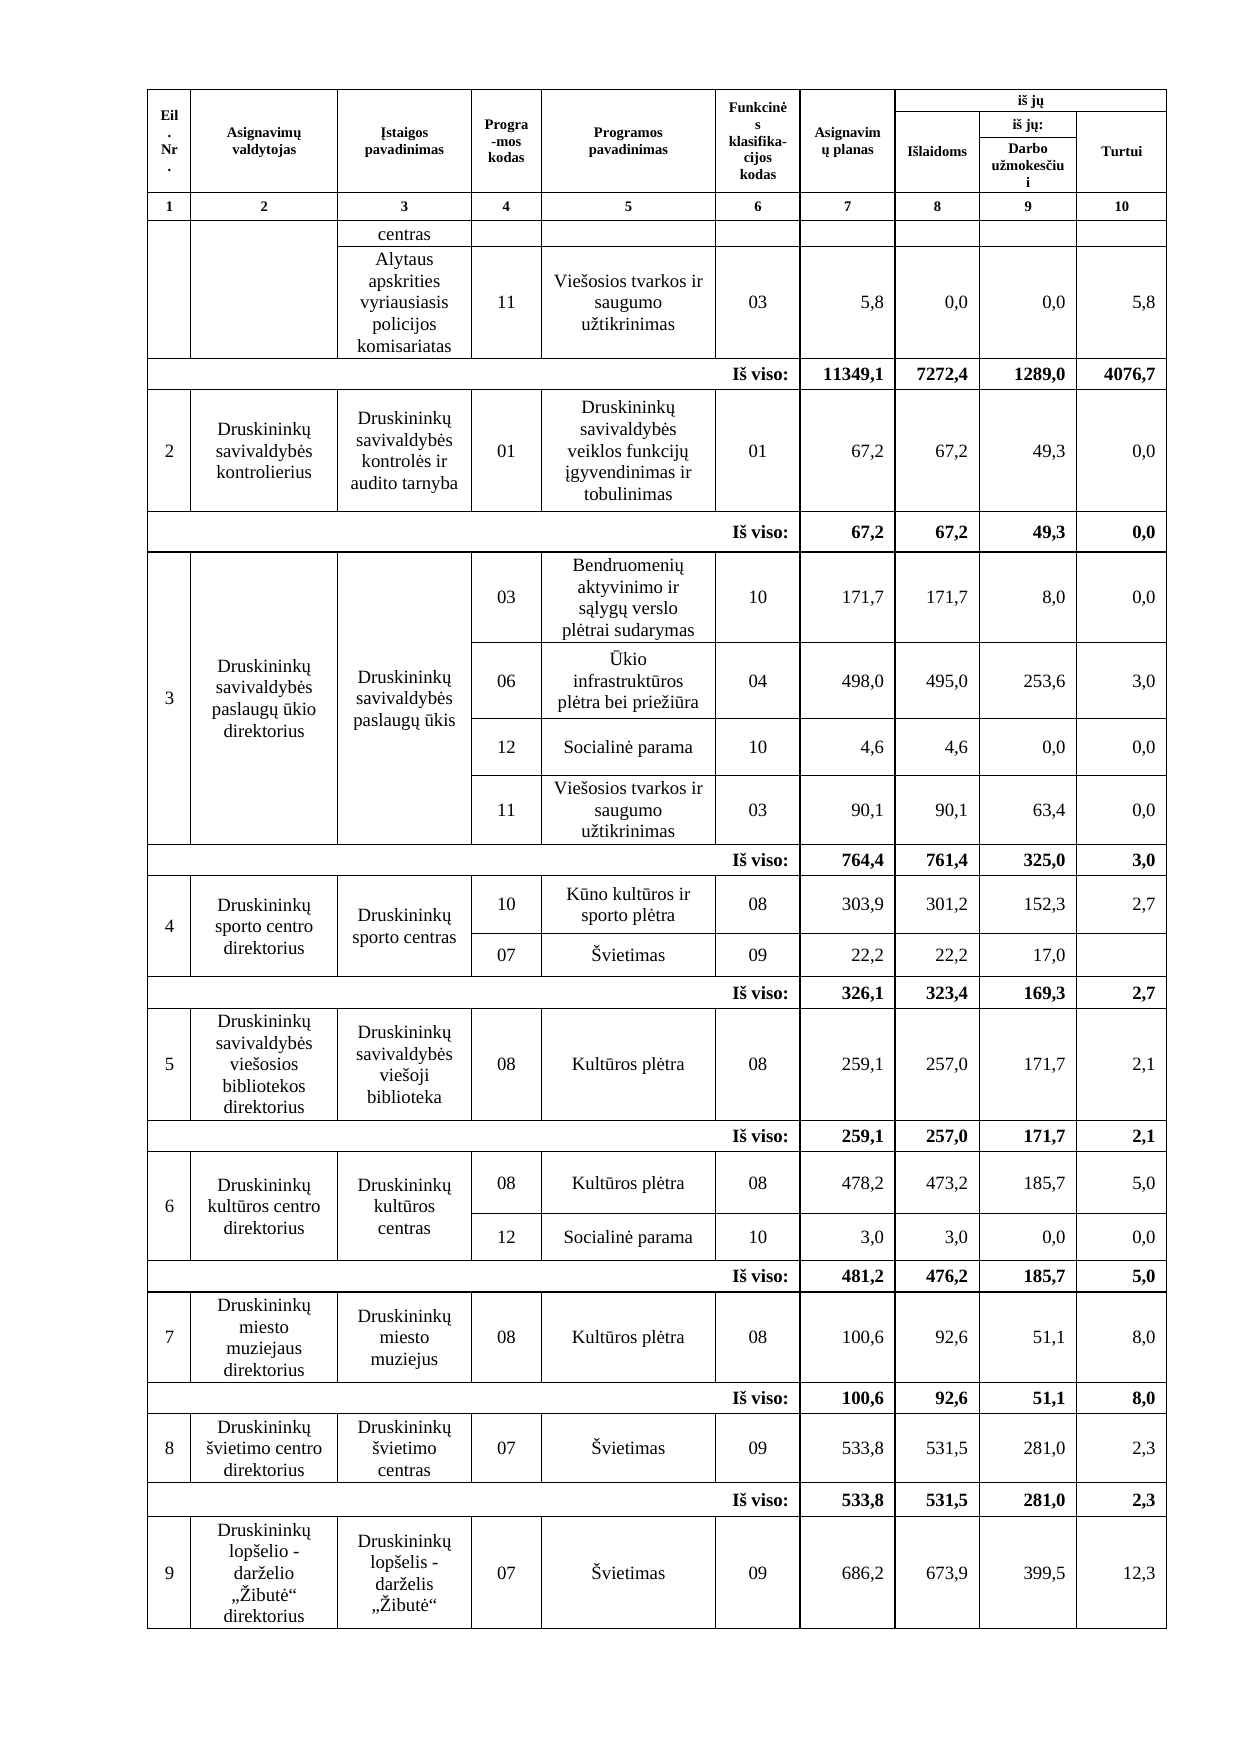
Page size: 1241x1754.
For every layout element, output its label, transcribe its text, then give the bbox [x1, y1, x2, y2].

table_cell 171,7 [896, 553, 979, 642]
table_cell 10 [716, 553, 799, 642]
table_cell Bendruomenių aktyvinimo ir sąlygų verslo plėtrai sudarymas [542, 553, 715, 642]
table_cell 325,0 [980, 845, 1076, 875]
table_cell 2,7 [1077, 977, 1166, 1007]
table_header Eil. Nr. [148, 90, 190, 192]
table_cell 533,8 [801, 1414, 894, 1482]
table_cell 49,3 [980, 390, 1076, 511]
table_cell Viešosios tvarkos ir saugumo užtikrinimas [542, 247, 715, 358]
table_cell Druskininkų savivaldybės viešoji biblioteka [338, 1009, 471, 1119]
table_cell 09 [716, 1414, 799, 1482]
table_cell 2,3 [1077, 1483, 1166, 1516]
table_cell Druskininkų savivaldybės viešosios bibliotekos direktorius [191, 1009, 337, 1119]
table_cell 4 [472, 193, 541, 220]
table_cell 01 [716, 390, 799, 511]
table_cell 12 [472, 1214, 541, 1260]
table_cell 8,0 [1077, 1293, 1166, 1382]
table_cell 9 [980, 193, 1076, 220]
table_header Asignavimų planas [801, 90, 894, 192]
table_cell 257,0 [896, 1009, 979, 1119]
table_cell Darbo užmokesčiui [980, 138, 1076, 192]
table_cell 0,0 [1077, 1214, 1166, 1260]
table_cell 08 [716, 1009, 799, 1119]
table_cell 326,1 [801, 977, 894, 1007]
table_cell 5,0 [1077, 1152, 1166, 1213]
table_cell Socialinė parama [542, 719, 715, 774]
table_cell 171,7 [980, 1009, 1076, 1119]
table_cell Druskininkų kultūros centras [338, 1152, 471, 1260]
table_cell 10 [472, 876, 541, 932]
table_cell 67,2 [896, 390, 979, 511]
table_cell 51,1 [980, 1383, 1076, 1413]
table_cell 10 [716, 1214, 799, 1260]
table_cell 5,8 [1077, 247, 1166, 358]
table_cell 08 [716, 1293, 799, 1382]
table_cell 498,0 [801, 643, 894, 718]
table_cell 03 [472, 553, 541, 642]
table_cell Druskininkų savivaldybės kontrolės ir audito tarnyba [338, 390, 471, 511]
table_cell 303,9 [801, 876, 894, 932]
table_cell 90,1 [801, 776, 894, 843]
table_cell 08 [472, 1152, 541, 1213]
table_cell Druskininkų sporto centro direktorius [191, 876, 337, 976]
table_cell Kultūros plėtra [542, 1293, 715, 1382]
table_cell 49,3 [980, 512, 1076, 551]
table_cell 07 [472, 1517, 541, 1628]
table_cell 100,6 [801, 1293, 894, 1382]
table_cell 495,0 [896, 643, 979, 718]
table_cell 01 [472, 390, 541, 511]
table_cell Švietimas [542, 934, 715, 976]
table_cell 3,0 [801, 1214, 894, 1260]
table_cell Išlaidoms [896, 112, 979, 192]
table_cell Iš viso: [148, 977, 799, 1007]
table_cell 22,2 [801, 934, 894, 976]
table_cell Iš viso: [148, 1261, 799, 1291]
table_cell 100,6 [801, 1383, 894, 1413]
table_cell 03 [716, 776, 799, 843]
table_cell 4,6 [801, 719, 894, 774]
table_cell 90,1 [896, 776, 979, 843]
table_cell 08 [472, 1009, 541, 1119]
table_cell 8 [148, 1414, 190, 1482]
table_cell 481,2 [801, 1261, 894, 1291]
table_cell 257,0 [896, 1121, 979, 1151]
table_cell 04 [716, 643, 799, 718]
table_cell 533,8 [801, 1483, 894, 1516]
table_cell 5,0 [1077, 1261, 1166, 1291]
table_cell 08 [472, 1293, 541, 1382]
table_cell [716, 221, 799, 246]
table_cell Iš viso: [148, 1483, 799, 1516]
table_cell Druskininkų miesto muziejaus direktorius [191, 1293, 337, 1382]
table_cell Druskininkų lopšelis - darželis „Žibutė“ [338, 1517, 471, 1628]
table_cell 7272,4 [896, 359, 979, 389]
table_header Asignavimų valdytojas [191, 90, 337, 192]
table_cell 6 [716, 193, 799, 220]
table_cell 5 [542, 193, 715, 220]
table_cell 5,8 [801, 247, 894, 358]
table_cell 8,0 [1077, 1383, 1166, 1413]
table_cell Kultūros plėtra [542, 1152, 715, 1213]
table_cell 281,0 [980, 1414, 1076, 1482]
table_cell 301,2 [896, 876, 979, 932]
table_cell 08 [716, 1152, 799, 1213]
table_cell 478,2 [801, 1152, 894, 1213]
table_cell 12 [472, 719, 541, 774]
table_cell 4 [148, 876, 190, 976]
table_cell 11 [472, 247, 541, 358]
table_cell Iš viso: [148, 845, 799, 875]
table_cell 673,9 [896, 1517, 979, 1628]
table_cell 531,5 [896, 1414, 979, 1482]
table_cell 476,2 [896, 1261, 979, 1291]
table_cell Druskininkų lopšelio - darželio „Žibutė“ direktorius [191, 1517, 337, 1628]
table_cell Iš viso: [148, 1121, 799, 1151]
table_cell [1077, 221, 1166, 246]
table_cell 3 [338, 193, 471, 220]
table_cell 0,0 [1077, 390, 1166, 511]
table_cell 0,0 [980, 1214, 1076, 1260]
table_cell 253,6 [980, 643, 1076, 718]
table_cell [1077, 934, 1166, 976]
table_cell 2,1 [1077, 1121, 1166, 1151]
table_cell 3,0 [1077, 845, 1166, 875]
table_cell Kūno kultūros ir sporto plėtra [542, 876, 715, 932]
table_cell 259,1 [801, 1121, 894, 1151]
table_cell 281,0 [980, 1483, 1076, 1516]
table_cell Iš viso: [148, 512, 799, 551]
table_cell Socialinė parama [542, 1214, 715, 1260]
table_cell 22,2 [896, 934, 979, 976]
table_cell Iš viso: [148, 1383, 799, 1413]
table_cell [801, 221, 894, 246]
table_cell 07 [472, 1414, 541, 1482]
table_header Progra-mos kodas [472, 90, 541, 192]
table_cell 3,0 [896, 1214, 979, 1260]
table_cell 92,6 [896, 1383, 979, 1413]
table_cell 0,0 [1077, 719, 1166, 774]
table_cell 67,2 [801, 512, 894, 551]
table_cell 0,0 [1077, 776, 1166, 843]
table_cell 152,3 [980, 876, 1076, 932]
table_cell 9 [148, 1517, 190, 1628]
table_cell 2,7 [1077, 876, 1166, 932]
table_cell Druskininkų švietimo centro direktorius [191, 1414, 337, 1482]
table_cell 3 [148, 553, 190, 843]
table_cell Druskininkų savivaldybės paslaugų ūkis [338, 553, 471, 843]
table_cell 10 [1077, 193, 1166, 220]
table_cell centras [338, 221, 471, 246]
table_cell Ūkio infrastruktūros plėtra bei priežiūra [542, 643, 715, 718]
table_cell 0,0 [896, 247, 979, 358]
table_cell 07 [472, 934, 541, 976]
table_cell 17,0 [980, 934, 1076, 976]
table_cell 12,3 [1077, 1517, 1166, 1628]
table_cell 1 [148, 193, 190, 220]
table_cell Viešosios tvarkos ir saugumo užtikrinimas [542, 776, 715, 843]
table_cell 473,2 [896, 1152, 979, 1213]
table_cell Druskininkų kultūros centro direktorius [191, 1152, 337, 1260]
table_cell 3,0 [1077, 643, 1166, 718]
table_cell 92,6 [896, 1293, 979, 1382]
table_cell 171,7 [801, 553, 894, 642]
table_cell Švietimas [542, 1414, 715, 1482]
table_cell [896, 221, 979, 246]
table_header Programos pavadinimas [542, 90, 715, 192]
table_cell [980, 221, 1076, 246]
table_cell 259,1 [801, 1009, 894, 1119]
table_header Funkcinės klasifika-cijos kodas [716, 90, 799, 192]
table_cell 6 [148, 1152, 190, 1260]
table_cell 5 [148, 1009, 190, 1119]
table_cell 0,0 [1077, 553, 1166, 642]
table_cell Druskininkų sporto centras [338, 876, 471, 976]
table_cell 531,5 [896, 1483, 979, 1516]
table_cell 4,6 [896, 719, 979, 774]
table_cell 686,2 [801, 1517, 894, 1628]
table_header Įstaigos pavadinimas [338, 90, 471, 192]
table_cell Švietimas [542, 1517, 715, 1628]
table_cell Turtui [1077, 112, 1166, 192]
table_cell 09 [716, 1517, 799, 1628]
table_cell iš jų: [980, 112, 1076, 137]
table_cell Kultūros plėtra [542, 1009, 715, 1119]
table_cell 764,4 [801, 845, 894, 875]
table_header iš jų [896, 90, 1166, 111]
table_cell Druskininkų švietimo centras [338, 1414, 471, 1482]
table_cell 11349,1 [801, 359, 894, 389]
table_cell 171,7 [980, 1121, 1076, 1151]
table_cell 323,4 [896, 977, 979, 1007]
table_cell 0,0 [980, 719, 1076, 774]
table_cell 761,4 [896, 845, 979, 875]
table_cell 51,1 [980, 1293, 1076, 1382]
table_cell Druskininkų savivaldybės kontrolierius [191, 390, 337, 511]
table_cell 03 [716, 247, 799, 358]
table_cell 7 [148, 1293, 190, 1382]
table_cell Druskininkų savivaldybės paslaugų ūkio direktorius [191, 553, 337, 843]
table_cell 0,0 [980, 247, 1076, 358]
table_cell 1289,0 [980, 359, 1076, 389]
table_cell 11 [472, 776, 541, 843]
table_cell 2 [191, 193, 337, 220]
table_cell 67,2 [896, 512, 979, 551]
table_cell 09 [716, 934, 799, 976]
table_cell 67,2 [801, 390, 894, 511]
table_cell Iš viso: [148, 359, 799, 389]
table_cell 185,7 [980, 1152, 1076, 1213]
table_cell 399,5 [980, 1517, 1076, 1628]
table_cell 7 [801, 193, 894, 220]
table_cell 185,7 [980, 1261, 1076, 1291]
table_cell 2,3 [1077, 1414, 1166, 1482]
table_cell 10 [716, 719, 799, 774]
table_cell Druskininkų savivaldybės veiklos funkcijų įgyvendinimas ir tobulinimas [542, 390, 715, 511]
table_cell Druskininkų miesto muziejus [338, 1293, 471, 1382]
table_cell Alytaus apskrities vyriausiasis policijos komisariatas [338, 247, 471, 358]
table_cell 2,1 [1077, 1009, 1166, 1119]
table_cell 4076,7 [1077, 359, 1166, 389]
table_cell 2 [148, 390, 190, 511]
table_cell [472, 221, 541, 246]
table_cell 63,4 [980, 776, 1076, 843]
table_cell 169,3 [980, 977, 1076, 1007]
table_cell 8,0 [980, 553, 1076, 642]
table_cell 8 [896, 193, 979, 220]
table_cell 06 [472, 643, 541, 718]
table_cell [191, 221, 337, 358]
table_cell 0,0 [1077, 512, 1166, 551]
table_cell [148, 221, 190, 358]
table_cell 08 [716, 876, 799, 932]
table_cell [542, 221, 715, 246]
